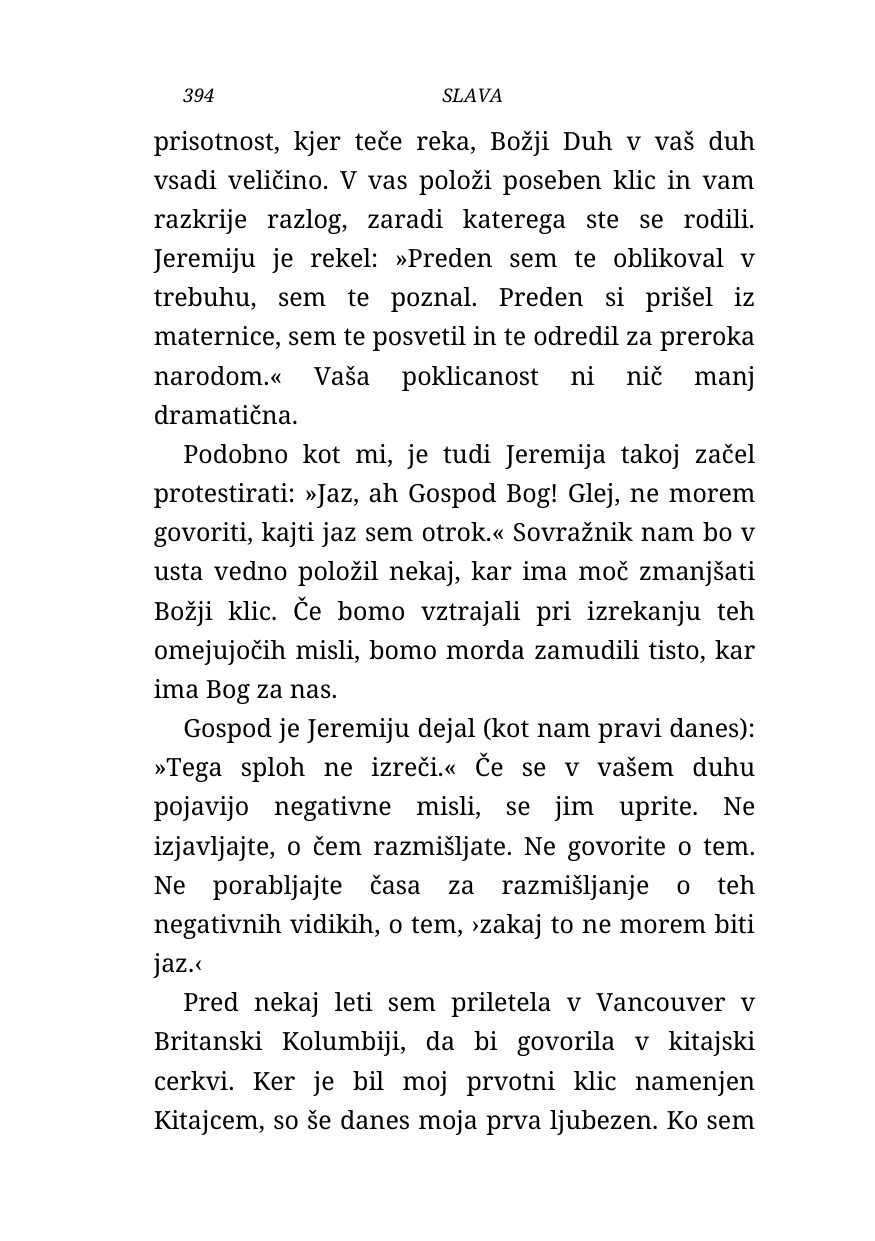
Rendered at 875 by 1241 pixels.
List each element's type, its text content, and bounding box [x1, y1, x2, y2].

text Podobno kot mi, je tudi Jeremija takoj začel protestirati: »Jaz, ah Gospod Bog! Glej, ne morem govoriti, kajti jaz sem otrok.« Sovražnik nam bo v usta vedno položil nekaj, kar ima moč zmanjšati Božji klic. Če bomo vztrajali pri izrekanju teh omejujočih misli, bomo morda zamudili tisto, kar ima Bog za nas. [153, 437, 756, 706]
text Pred nekaj leti sem priletela v Vancouver v Britanski Kolumbiji, da bi govorila v kitajski cerkvi. Ker je bil moj prvotni klic namenjen Kitajcem, so še danes moja prva ljubezen. Ko sem [153, 985, 756, 1136]
text prisotnost, kjer teče reka, Božji Duh v vaš duh vsadi veličino. V vas položi poseben klic in vam razkrije razlog, zaradi katerega ste se rodili. Jeremiju je rekel: »Preden sem te oblikoval v trebuhu, sem te poznal. Preden si prišel iz maternice, sem te posvetil in te odredil za preroka narodom.« Vaša poklicanost ni nič manj dramatična. [153, 123, 756, 431]
text Gospod je Jeremiju dejal (kot nam pravi danes): »Tega sploh ne izreči.« Če se v vašem duhu pojavijo negativne misli, se jim uprite. Ne izjavljajte, o čem razmišljate. Ne govorite o tem. Ne porabljajte časa za razmišljanje o teh negativnih vidikih, o tem, ›zakaj to ne morem biti jaz.‹ [153, 711, 756, 980]
